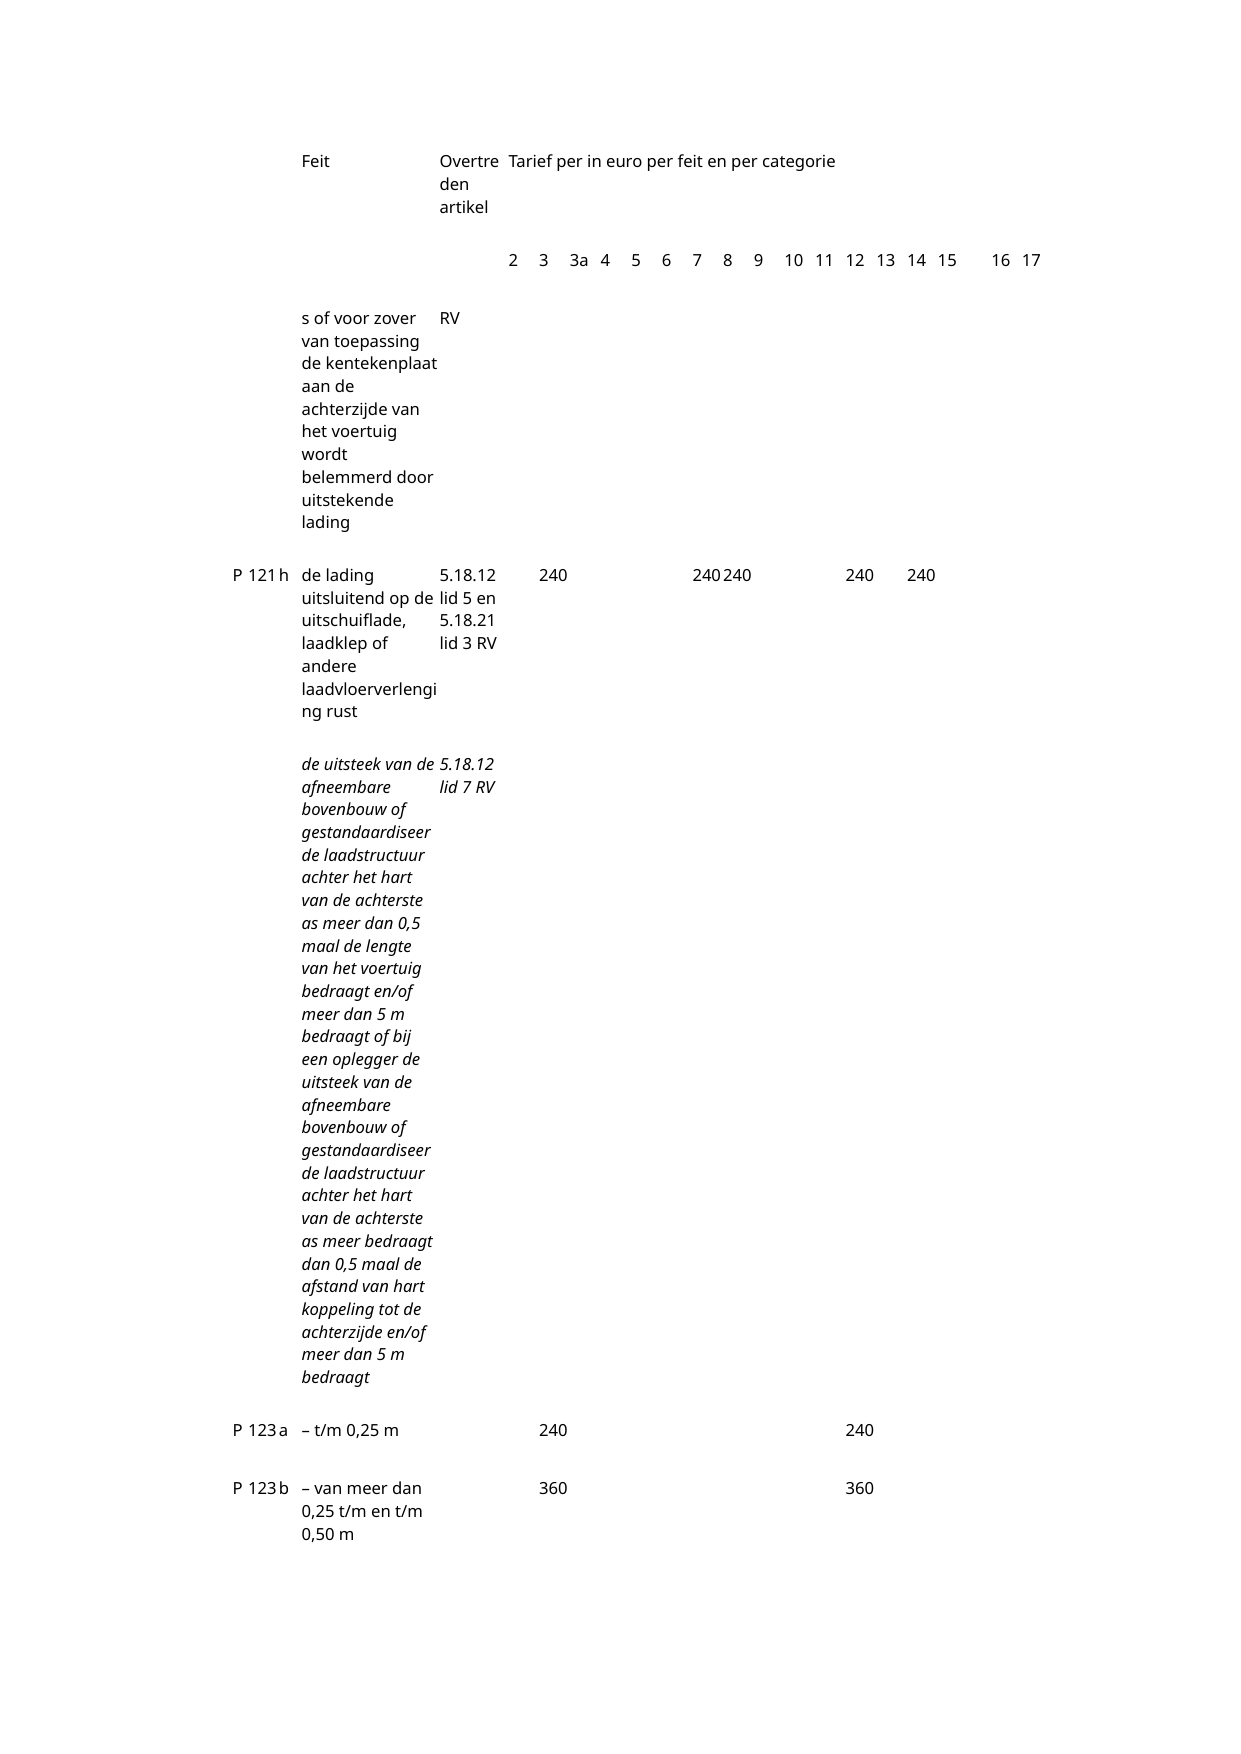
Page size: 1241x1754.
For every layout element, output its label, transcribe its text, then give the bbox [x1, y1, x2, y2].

table_cell [600, 1419, 631, 1477]
table_cell [754, 1419, 784, 1477]
table_cell [508, 307, 539, 564]
table_cell [815, 564, 845, 753]
table_cell [784, 307, 815, 564]
table_cell [1022, 307, 1053, 564]
table_cell 8 [723, 248, 753, 307]
table_cell – van meer dan 0,25 t/m en t/m 0,50 m [301, 1477, 439, 1575]
table_cell [991, 307, 1022, 564]
table_cell [692, 1477, 723, 1575]
table_cell [876, 1419, 907, 1477]
table_cell [600, 753, 631, 1418]
table_cell de lading uitsluitend op de uitschuiflade, laadklep of andere laadvloerverlenging rust [301, 564, 439, 753]
table_cell 360 [539, 1477, 569, 1575]
table_cell [279, 248, 301, 307]
table_cell [754, 1477, 784, 1575]
table_cell 10 [784, 248, 815, 307]
table_cell 240 [539, 564, 569, 753]
table_header Feit [301, 150, 439, 248]
table_cell [876, 1477, 907, 1575]
table_cell 3a [570, 248, 600, 307]
table_cell [938, 1419, 991, 1477]
table_cell 240 [845, 1419, 876, 1477]
table_cell [938, 307, 991, 564]
table_cell 240 [723, 564, 753, 753]
table_cell [1022, 564, 1053, 753]
table_cell 12 [845, 248, 876, 307]
table_cell [876, 564, 907, 753]
table_cell [248, 248, 278, 307]
table_cell 11 [815, 248, 845, 307]
table_cell [723, 1419, 753, 1477]
table_cell [938, 564, 991, 753]
table_cell 4 [600, 248, 631, 307]
table_cell 16 [991, 248, 1022, 307]
table_cell [233, 753, 248, 1418]
table_cell 121 [248, 564, 278, 753]
table_cell [754, 307, 784, 564]
table_cell 240 [539, 1419, 569, 1477]
table_cell 360 [845, 1477, 876, 1575]
table_cell [570, 753, 600, 1418]
table_cell [784, 1419, 815, 1477]
table_cell 240 [692, 564, 723, 753]
table_cell [600, 564, 631, 753]
table_cell [570, 1419, 600, 1477]
table_cell [600, 1477, 631, 1575]
table_cell [662, 1419, 692, 1477]
table_cell [279, 307, 301, 564]
table_cell [784, 753, 815, 1418]
table_header Tarief per in euro per feit en per categorie [508, 150, 1053, 248]
table_cell P [233, 564, 248, 753]
table_cell [508, 1477, 539, 1575]
table_cell [845, 307, 876, 564]
table_cell 2 [508, 248, 539, 307]
table_cell [631, 1477, 662, 1575]
table_cell 5 [631, 248, 662, 307]
table_cell [508, 753, 539, 1418]
table_cell [539, 753, 569, 1418]
table_cell 240 [907, 564, 937, 753]
table_cell [907, 753, 937, 1418]
table_cell [1022, 753, 1053, 1418]
table_cell [991, 753, 1022, 1418]
table_cell [907, 307, 937, 564]
table_cell 9 [754, 248, 784, 307]
table_cell [938, 1477, 991, 1575]
table_cell [570, 1477, 600, 1575]
table_cell [662, 564, 692, 753]
table_cell 5.18.12 lid 5 en 5.18.21 lid 3 RV [439, 564, 508, 753]
table_cell 6 [662, 248, 692, 307]
table_cell – t/m 0,25 m [301, 1419, 439, 1477]
table_cell [815, 1477, 845, 1575]
table_cell [1022, 1419, 1053, 1477]
table_cell [539, 307, 569, 564]
table_cell [815, 1419, 845, 1477]
table_cell [845, 753, 876, 1418]
table_cell h [279, 564, 301, 753]
table_cell [754, 753, 784, 1418]
table_cell de uitsteek van de afneembare bovenbouw of gestandaardiseerde laadstructuur achter het hart van de achterste as meer dan 0,5 maal de lengte van het voertuig bedraagt en/of meer dan 5 m bedraagt of bij een oplegger de uitsteek van de afneembare bovenbouw of gestandaardiseerde laadstructuur achter het hart van de achterste as meer bedraagt dan 0,5 maal de afstand van hart koppeling tot de achterzijde en/of meer dan 5 m bedraagt [301, 753, 439, 1418]
table_cell [248, 753, 278, 1418]
table_cell [907, 1477, 937, 1575]
table_cell 5.18.12 lid 7 RV [439, 753, 508, 1418]
table_cell [692, 1419, 723, 1477]
table_cell [692, 307, 723, 564]
table_cell 123 [248, 1477, 278, 1575]
table_header [248, 150, 278, 248]
table_cell 14 [907, 248, 937, 307]
table_cell [991, 1419, 1022, 1477]
table_header [233, 150, 248, 248]
table_cell 17 [1022, 248, 1053, 307]
table_cell P [233, 1477, 248, 1575]
table_cell [439, 248, 508, 307]
table_cell [1022, 1477, 1053, 1575]
table_cell [876, 307, 907, 564]
table_cell 7 [692, 248, 723, 307]
table_cell [784, 564, 815, 753]
table_cell [723, 307, 753, 564]
table_cell [662, 307, 692, 564]
table_cell 13 [876, 248, 907, 307]
table_cell [570, 307, 600, 564]
table_cell [439, 1419, 508, 1477]
table_cell P [233, 1419, 248, 1477]
table_cell [662, 1477, 692, 1575]
table_cell [723, 753, 753, 1418]
table_cell [631, 564, 662, 753]
table_cell [723, 1477, 753, 1575]
table_cell [815, 753, 845, 1418]
table_cell [938, 753, 991, 1418]
table_cell a [279, 1419, 301, 1477]
table_cell [248, 307, 278, 564]
table_cell 3 [539, 248, 569, 307]
table_cell [570, 564, 600, 753]
table_cell 15 [938, 248, 991, 307]
table_cell [301, 248, 439, 307]
table_cell [876, 753, 907, 1418]
table_cell [600, 307, 631, 564]
table_header Overtreden artikel [439, 150, 508, 248]
table_cell [907, 1419, 937, 1477]
table_cell [508, 564, 539, 753]
table_cell [631, 307, 662, 564]
table_cell [754, 564, 784, 753]
table_cell RV [439, 307, 508, 564]
table_cell [631, 1419, 662, 1477]
table_cell [991, 1477, 1022, 1575]
table_cell [631, 753, 662, 1418]
table_cell [692, 753, 723, 1418]
table_cell [991, 564, 1022, 753]
table_cell [508, 1419, 539, 1477]
table_cell b [279, 1477, 301, 1575]
table_cell [279, 753, 301, 1418]
table_cell [233, 248, 248, 307]
table_cell 123 [248, 1419, 278, 1477]
table_cell 240 [845, 564, 876, 753]
table_cell [784, 1477, 815, 1575]
table_cell [662, 753, 692, 1418]
table_cell [815, 307, 845, 564]
table_cell s of voor zover van toepassing de kentekenplaat aan de achterzijde van het voertuig wordt belemmerd door uitstekende lading [301, 307, 439, 564]
table_cell [233, 307, 248, 564]
table_cell [439, 1477, 508, 1575]
table_header [279, 150, 301, 248]
